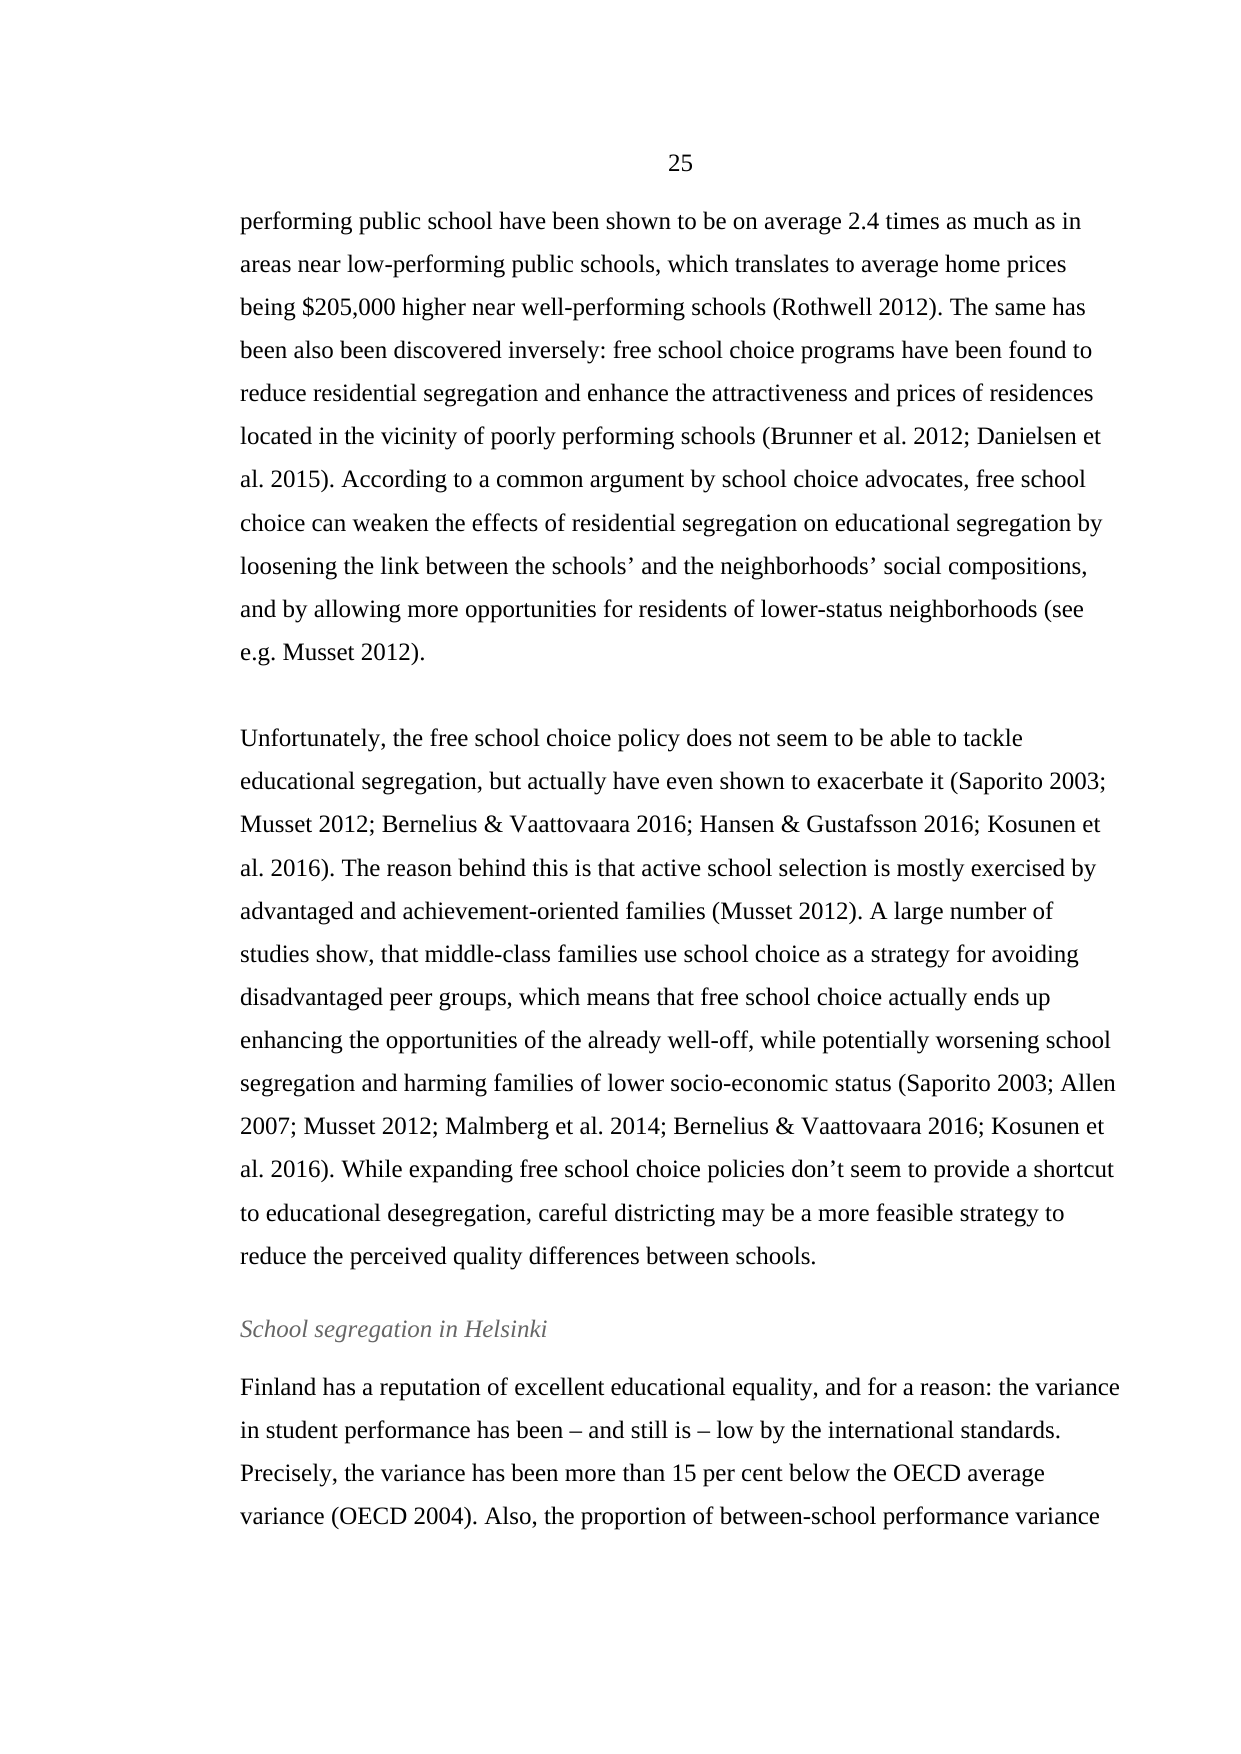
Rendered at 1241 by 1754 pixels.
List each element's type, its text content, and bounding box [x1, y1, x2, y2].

text performing public school have been shown to be on average 2.4 times as much as in areas near low-performing public schools, which translates to average home prices being $205,000 higher near well-performing schools (Rothwell 2012). The same has been also been discovered inversely: free school choice programs have been found to reduce residential segregation and enhance the attractiveness and prices of residences located in the vicinity of poorly performing schools (Brunner et al. 2012; Danielsen et al. 2015). According to a common argument by school choice advocates, free school choice can weaken the effects of residential segregation on educational segregation by loosening the link between the schools’ and the neighborhoods’ social compositions, and by allowing more opportunities for residents of lower-status neighborhoods (see e.g. Musset 2012). [240, 206, 1121, 666]
subtitle School segregation in Helsinki [240, 1314, 1121, 1343]
text Finland has a reputation of excellent educational equality, and for a reason: the variance in student performance has been – and still is – low by the international standards. Precisely, the variance has been more than 15 per cent below the OECD average variance (OECD 2004). Also, the proportion of between-school performance variance [240, 1372, 1121, 1530]
text Unfortunately, the free school choice policy does not seem to be able to tackle educational segregation, but actually have even shown to exacerbate it (Saporito 2003; Musset 2012; Bernelius & Vaattovaara 2016; Hansen & Gustafsson 2016; Kosunen et al. 2016). The reason behind this is that active school selection is mostly exercised by advantaged and achievement-oriented families (Musset 2012). A large number of studies show, that middle-class families use school choice as a strategy for avoiding disadvantaged peer groups, which means that free school choice actually ends up enhancing the opportunities of the already well-off, while potentially worsening school segregation and harming families of lower socio-economic status (Saporito 2003; Allen 2007; Musset 2012; Malmberg et al. 2014; Bernelius & Vaattovaara 2016; Kosunen et al. 2016). While expanding free school choice policies don’t seem to provide a shortcut to educational desegregation, careful districting may be a more feasible strategy to reduce the perceived quality differences between schools. [240, 723, 1121, 1269]
